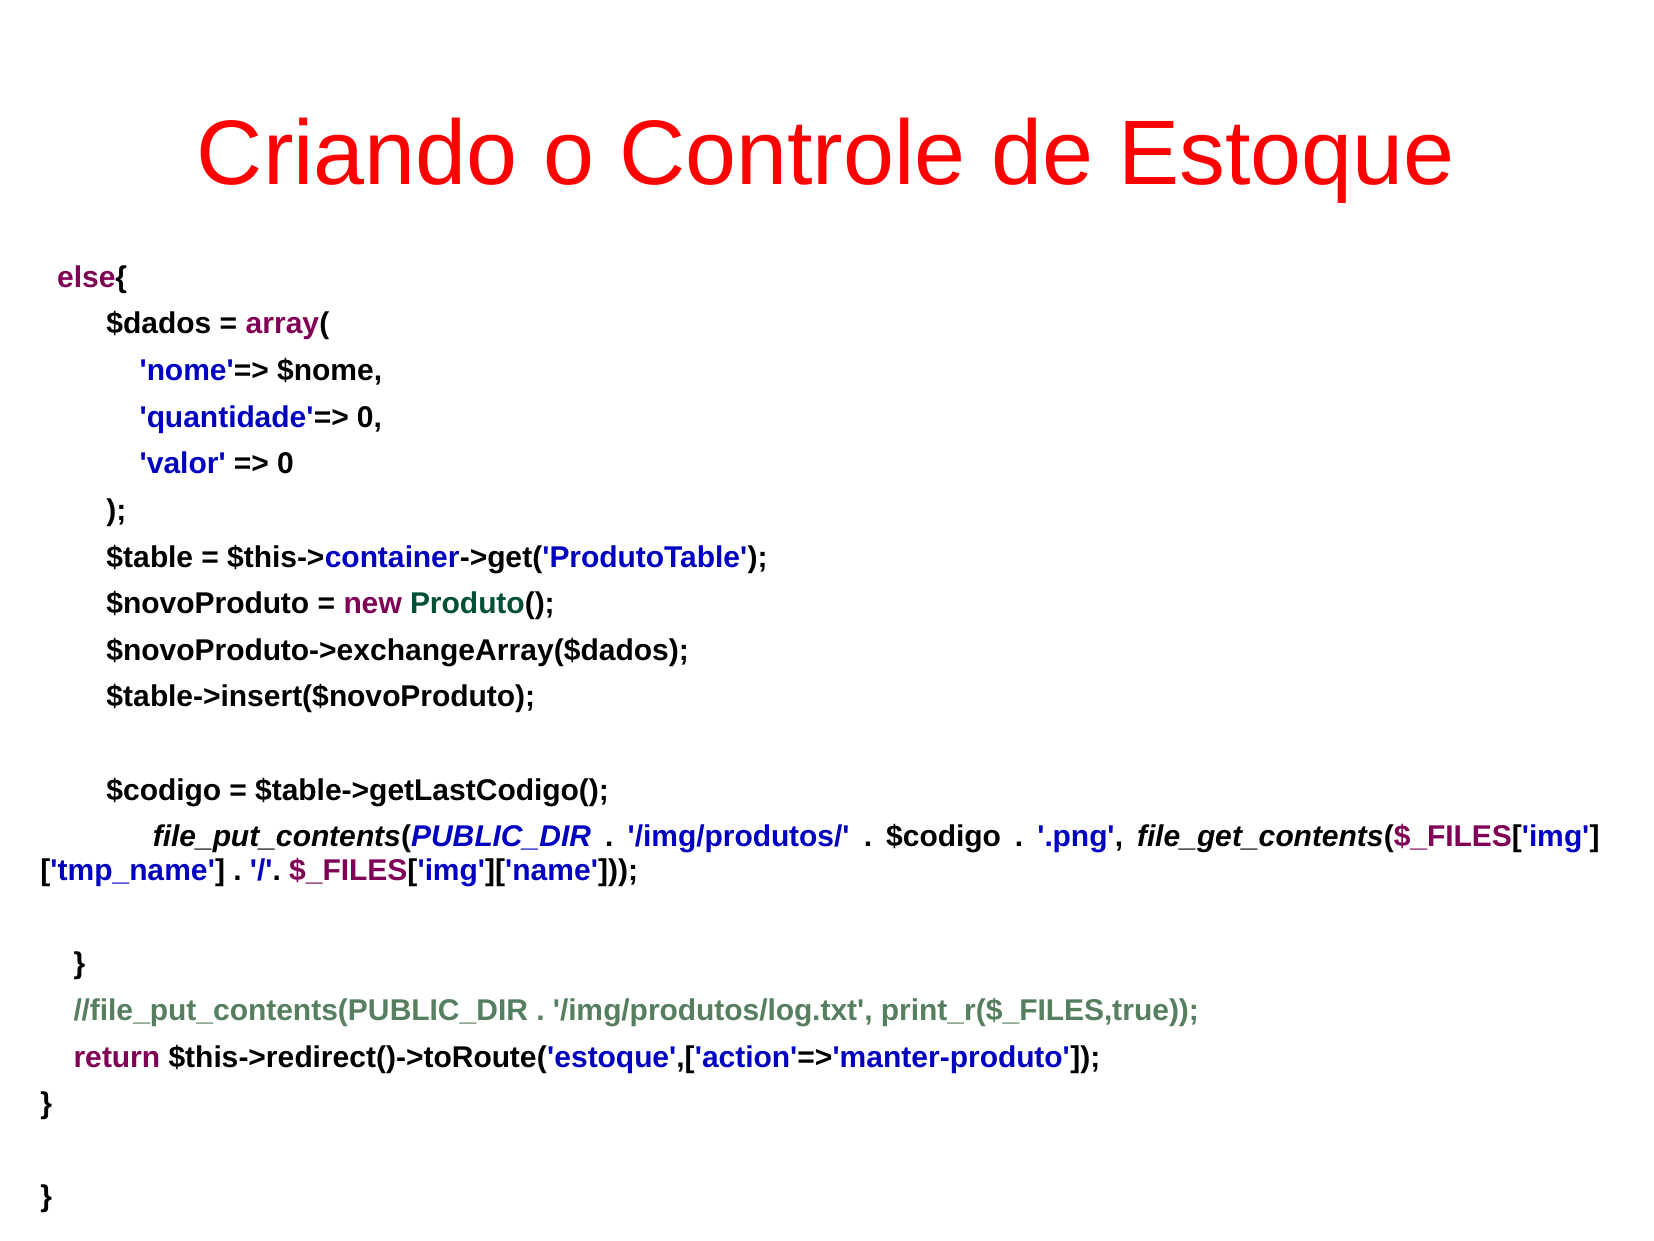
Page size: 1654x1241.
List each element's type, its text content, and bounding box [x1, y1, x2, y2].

list else{ $dados = array( 'nome'=> $nome, 'quantidade'=> 0, 'valor' => 0 ); $table = $this->container->get('ProdutoTable'); $novoProduto = new Produto(); $novoProduto->exchangeArray($dados); $table->insert($novoProduto); $codigo = $table->getLastCodigo(); file_put_contents(PUBLIC_DIR . '/img/produtos/' . $codigo . '.png', file_get_contents($_FILES['img']['tmp_name'] . '/'. $_FILES['img']['name'])); } //file_put_contents(PUBLIC_DIR . '/img/produtos/log.txt', print_r($_FILES,true)); return $this->redirect()->toRoute('estoque',['action'=>'manter-produto']); } } [40, 259, 1600, 1217]
title Criando o Controle de Estoque [82, 49, 1571, 257]
